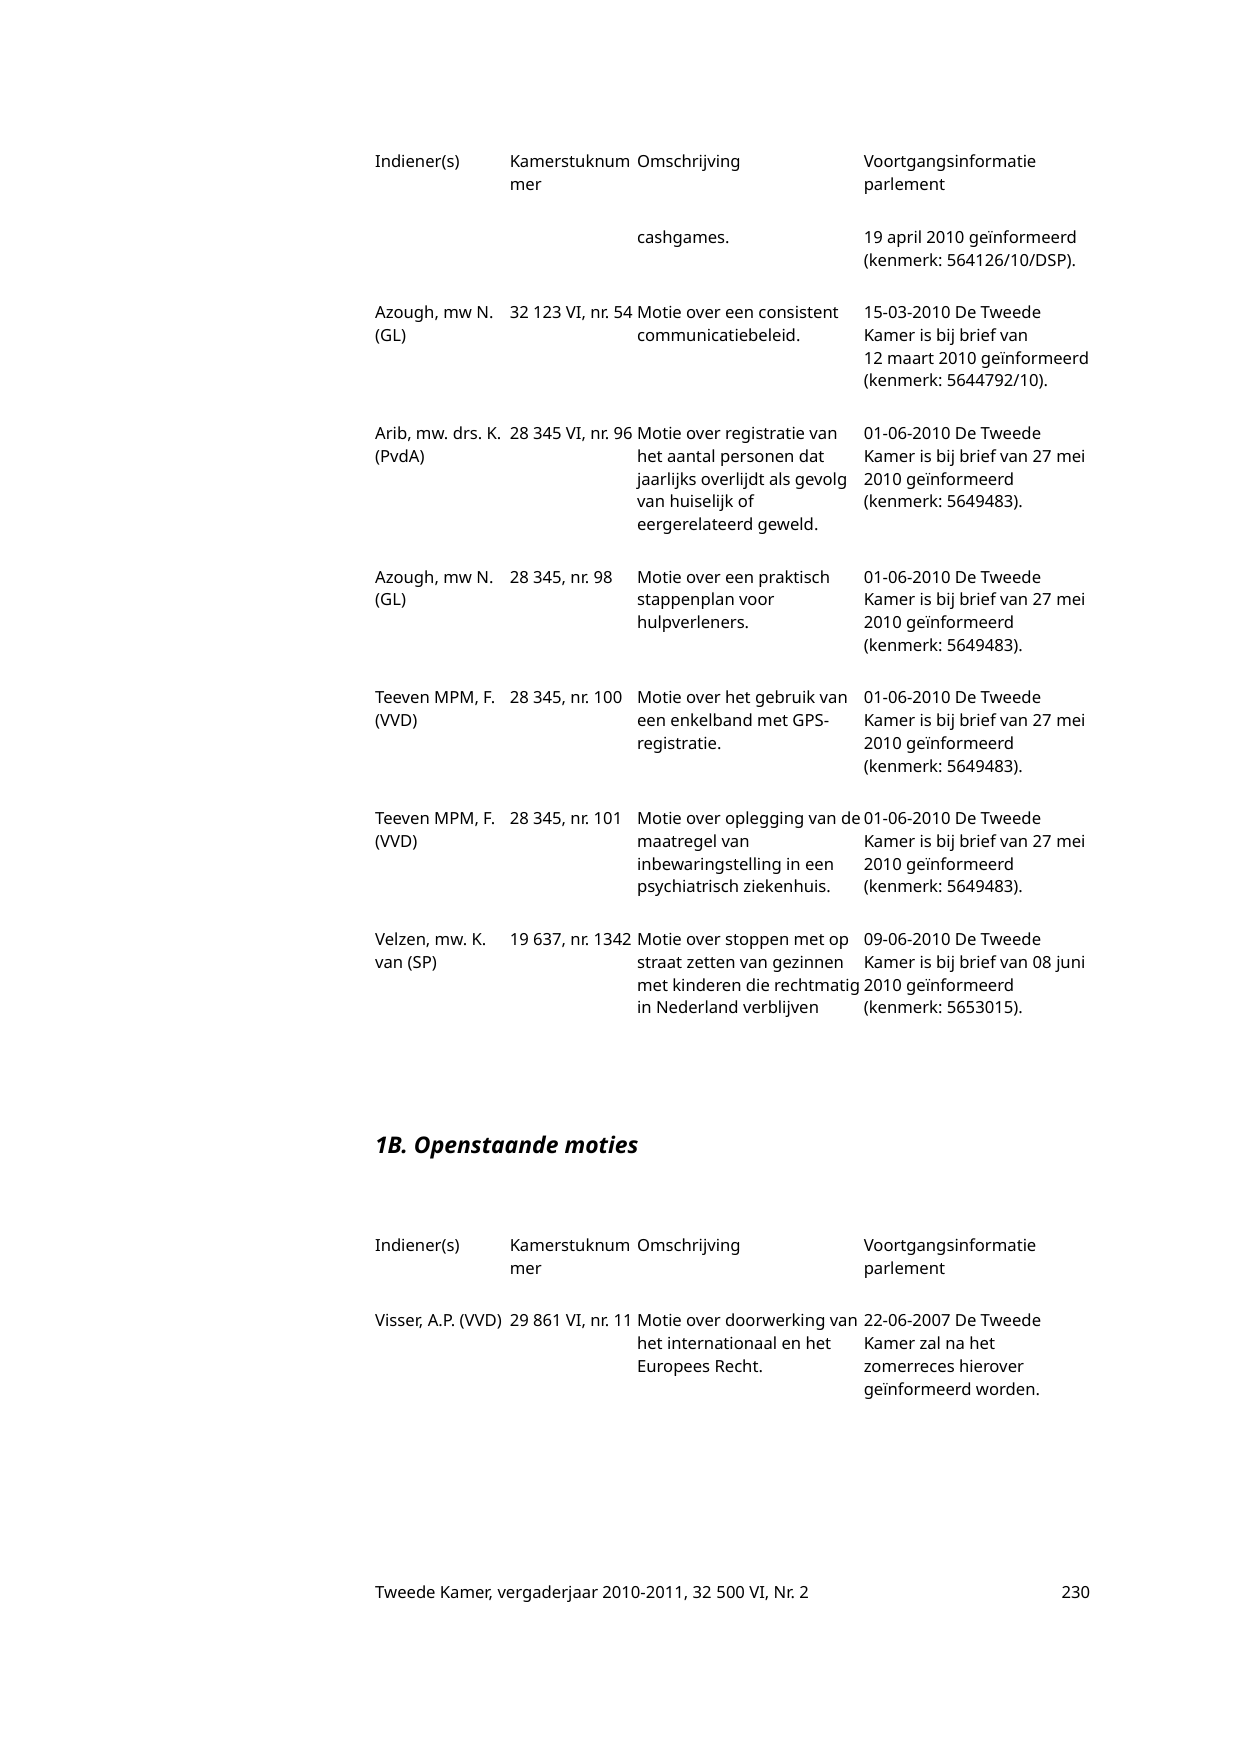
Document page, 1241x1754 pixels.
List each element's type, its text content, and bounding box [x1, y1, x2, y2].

table_header Omschrijving [637, 1234, 863, 1309]
table_cell Motie over doorwerking van het internationaal en het Europees Recht. [637, 1309, 863, 1430]
table_cell Motie over oplegging van de maatregel van inbewaringstelling in een psychiatrisch ziekenhuis. [637, 807, 863, 928]
table_cell Motie over een consistent communicatiebeleid. [637, 301, 863, 422]
table_cell Visser, A.P. (VVD) [375, 1309, 509, 1430]
table_cell cashgames. [637, 225, 863, 301]
table_cell Azough, mw N. (GL) [375, 565, 509, 686]
table_cell [375, 225, 509, 301]
table_cell Motie over stoppen met op straat zetten van gezinnen met kinderen die rechtmatig in Nederland verblijven [637, 928, 863, 1048]
table_cell [510, 225, 637, 301]
table_cell Velzen, mw. K. van (SP) [375, 928, 509, 1048]
table_header Indiener(s) [375, 150, 509, 225]
table_cell Azough, mw N. (GL) [375, 301, 509, 422]
table_cell 01-06-2010 De Tweede Kamer is bij brief van 27 mei 2010 geïnformeerd (kenmerk: 5649483). [864, 686, 1090, 807]
table_cell 28 345, nr. 100 [510, 686, 637, 807]
table_cell 28 345, nr. 101 [510, 807, 637, 928]
table_cell 15-03-2010 De Tweede Kamer is bij brief van 12 maart 2010 geïnformeerd (kenmerk: 5644792/10). [864, 301, 1090, 422]
table_header Indiener(s) [375, 1234, 509, 1309]
table_cell 32 123 VI, nr. 54 [510, 301, 637, 422]
table_cell Teeven MPM, F. (VVD) [375, 686, 509, 807]
table_cell 01-06-2010 De Tweede Kamer is bij brief van 27 mei 2010 geïnformeerd (kenmerk: 5649483). [864, 807, 1090, 928]
table_cell 19 april 2010 geïnformeerd (kenmerk: 564126/10/DSP). [864, 225, 1090, 301]
table_cell 22-06-2007 De Tweede Kamer zal na het zomerreces hierover geïnformeerd worden. [864, 1309, 1090, 1430]
table_cell 28 345 VI, nr. 96 [510, 422, 637, 565]
table_cell 28 345, nr. 98 [510, 565, 637, 686]
table_header Kamerstuknummer [510, 1234, 637, 1309]
subtitle 1B. Openstaande moties [375, 1129, 1090, 1161]
table_cell 29 861 VI, nr. 11 [510, 1309, 637, 1430]
table_cell Motie over registratie van het aantal personen dat jaarlijks overlijdt als gevolg van huiselijk of eergerelateerd geweld. [637, 422, 863, 565]
table_header Kamerstuknummer [510, 150, 637, 225]
table_cell 09-06-2010 De Tweede Kamer is bij brief van 08 juni 2010 geïnformeerd (kenmerk: 5653015). [864, 928, 1090, 1048]
table_header Voortgangsinformatie parlement [864, 150, 1090, 225]
table_cell Teeven MPM, F. (VVD) [375, 807, 509, 928]
table_cell 19 637, nr. 1342 [510, 928, 637, 1048]
table_cell Motie over het gebruik van een enkelband met GPS-registratie. [637, 686, 863, 807]
table_cell 01-06-2010 De Tweede Kamer is bij brief van 27 mei 2010 geïnformeerd (kenmerk: 5649483). [864, 565, 1090, 686]
table_header Voortgangsinformatie parlement [864, 1234, 1090, 1309]
table_cell Arib, mw. drs. K. (PvdA) [375, 422, 509, 565]
table_cell Motie over een praktisch stappenplan voor hulpverleners. [637, 565, 863, 686]
table_cell 01-06-2010 De Tweede Kamer is bij brief van 27 mei 2010 geïnformeerd (kenmerk: 5649483). [864, 422, 1090, 565]
table_header Omschrijving [637, 150, 863, 225]
